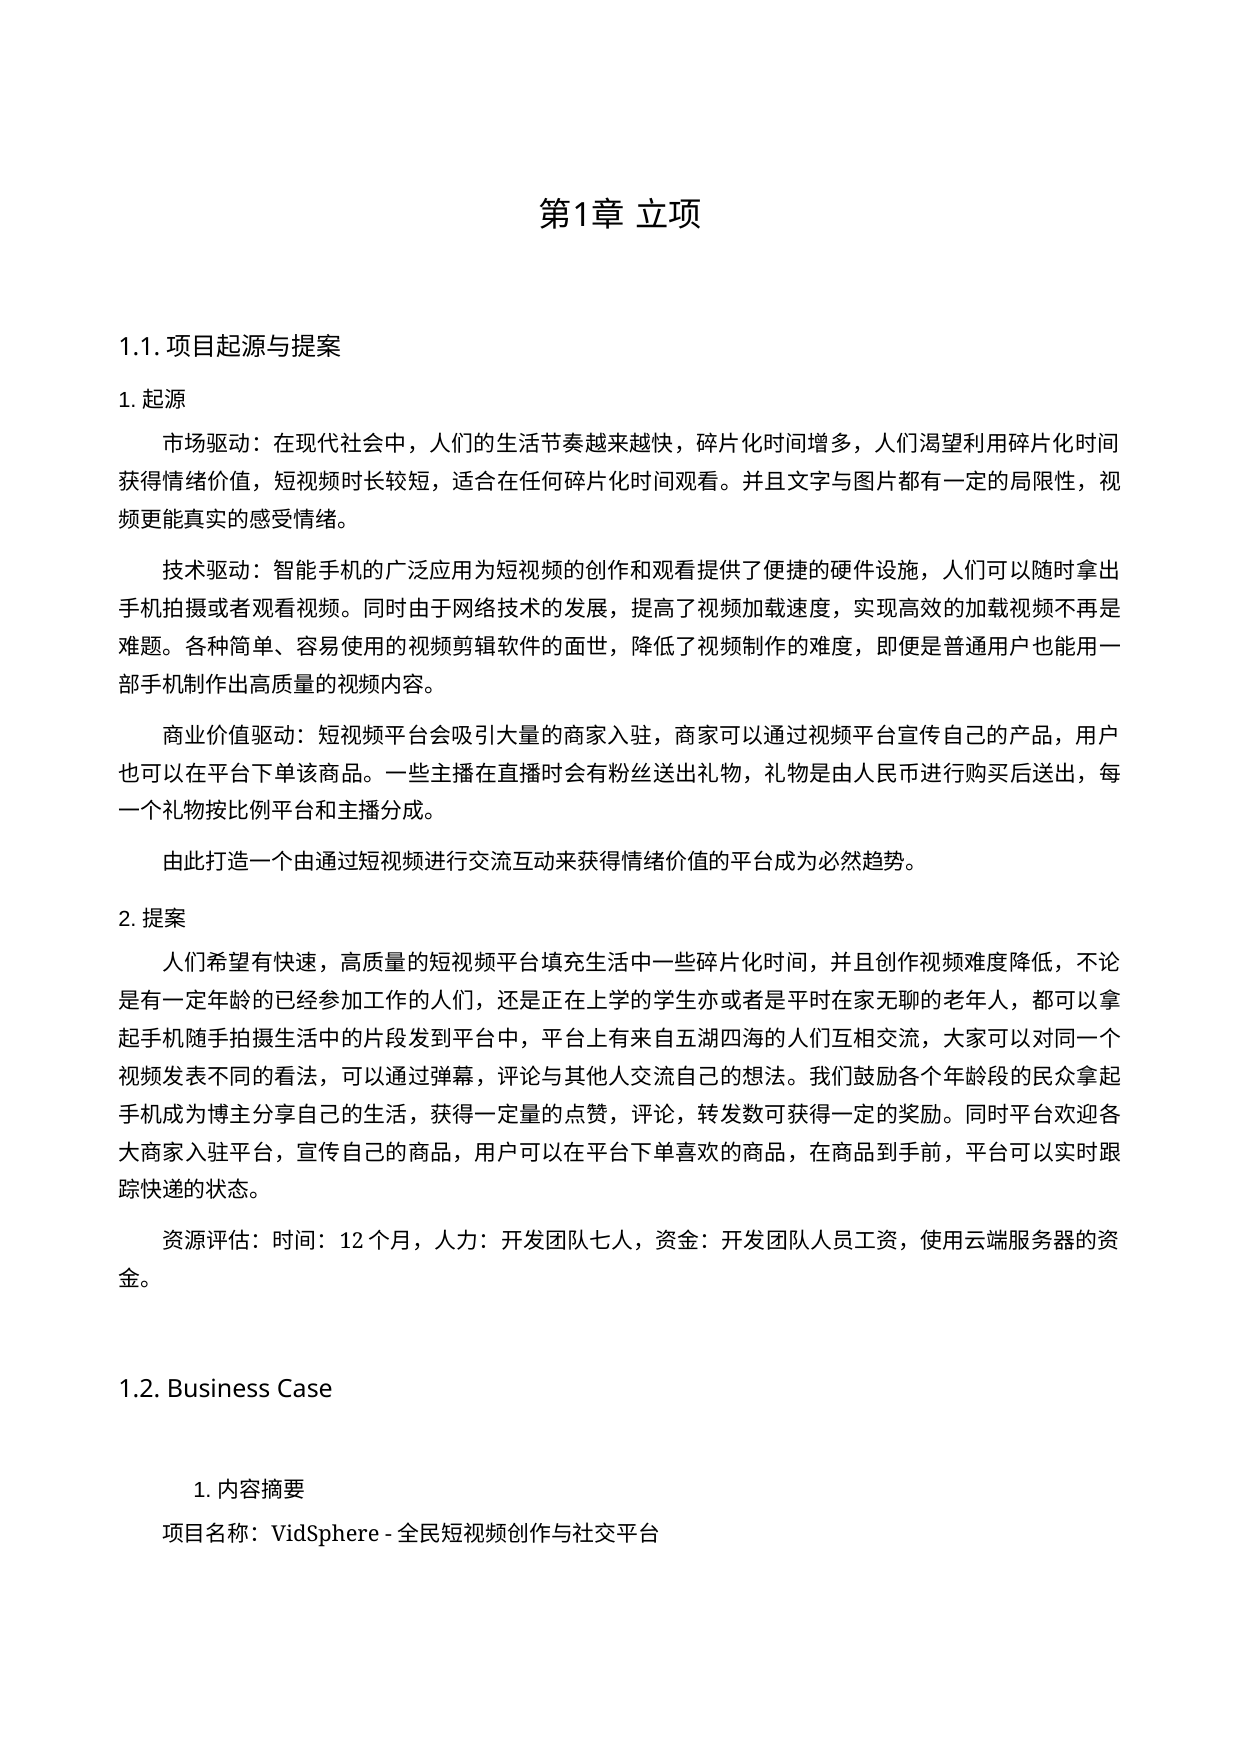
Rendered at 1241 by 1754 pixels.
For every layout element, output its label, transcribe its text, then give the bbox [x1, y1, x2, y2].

text 由此打造一个由通过短视频进行交流互动来获得情绪价值的平台成为必然趋势。 [118, 844, 1122, 876]
subtitle 项目起源与提案 [118, 327, 1122, 363]
text 人们希望有快速，高质量的短视频平台填充生活中一些碎片化时间，并且创作视频难度降低，不论是有一定年龄的已经参加工作的人们，还是正在上学的学生亦或者是平时在家无聊的老年人，都可以拿起手机随手拍摄生活中的片段发到平台中，平台上有来自五湖四海的人们互相交流，大家可以对同一个视频发表不同的看法，可以通过弹幕，评论与其他人交流自己的想法。我们鼓励各个年龄段的民众拿起手机成为博主分享自己的生活，获得一定量的点赞，评论，转发数可获得一定的奖励。同时平台欢迎各大商家入驻平台，宣传自己的商品，用户可以在平台下单喜欢的商品，在商品到手前，平台可以实时跟踪快递的状态。 [118, 945, 1122, 1204]
subtitle 立项 [118, 188, 1122, 236]
text 商业价值驱动：短视频平台会吸引大量的商家入驻，商家可以通过视频平台宣传自己的产品，用户也可以在平台下单该商品。一些主播在直播时会有粉丝送出礼物，礼物是由人民币进行购买后送出，每一个礼物按比例平台和主播分成。 [118, 718, 1122, 825]
text 技术驱动：智能手机的广泛应用为短视频的创作和观看提供了便捷的硬件设施，人们可以随时拿出手机拍摄或者观看视频。同时由于网络技术的发展，提高了视频加载速度，实现高效的加载视频不再是难题。各种简单、容易使用的视频剪辑软件的面世，降低了视频制作的难度，即便是普通用户也能用一部手机制作出高质量的视频内容。 [118, 553, 1122, 698]
subtitle 提案 [118, 901, 1122, 932]
text 项目名称：VidSphere - 全民短视频创作与社交平台 [118, 1516, 1122, 1548]
subtitle 1. 内容摘要 [118, 1472, 1122, 1503]
subtitle Business Case [118, 1371, 1122, 1404]
text 资源评估：时间：12个月，人力：开发团队七人，资金：开发团队人员工资，使用云端服务器的资金。 [118, 1223, 1122, 1293]
subtitle 起源 [118, 382, 1122, 414]
text 市场驱动：在现代社会中，人们的生活节奏越来越快，碎片化时间增多，人们渴望利用碎片化时间获得情绪价值，短视频时长较短，适合在任何碎片化时间观看。并且文字与图片都有一定的局限性，视频更能真实的感受情绪。 [118, 426, 1122, 534]
